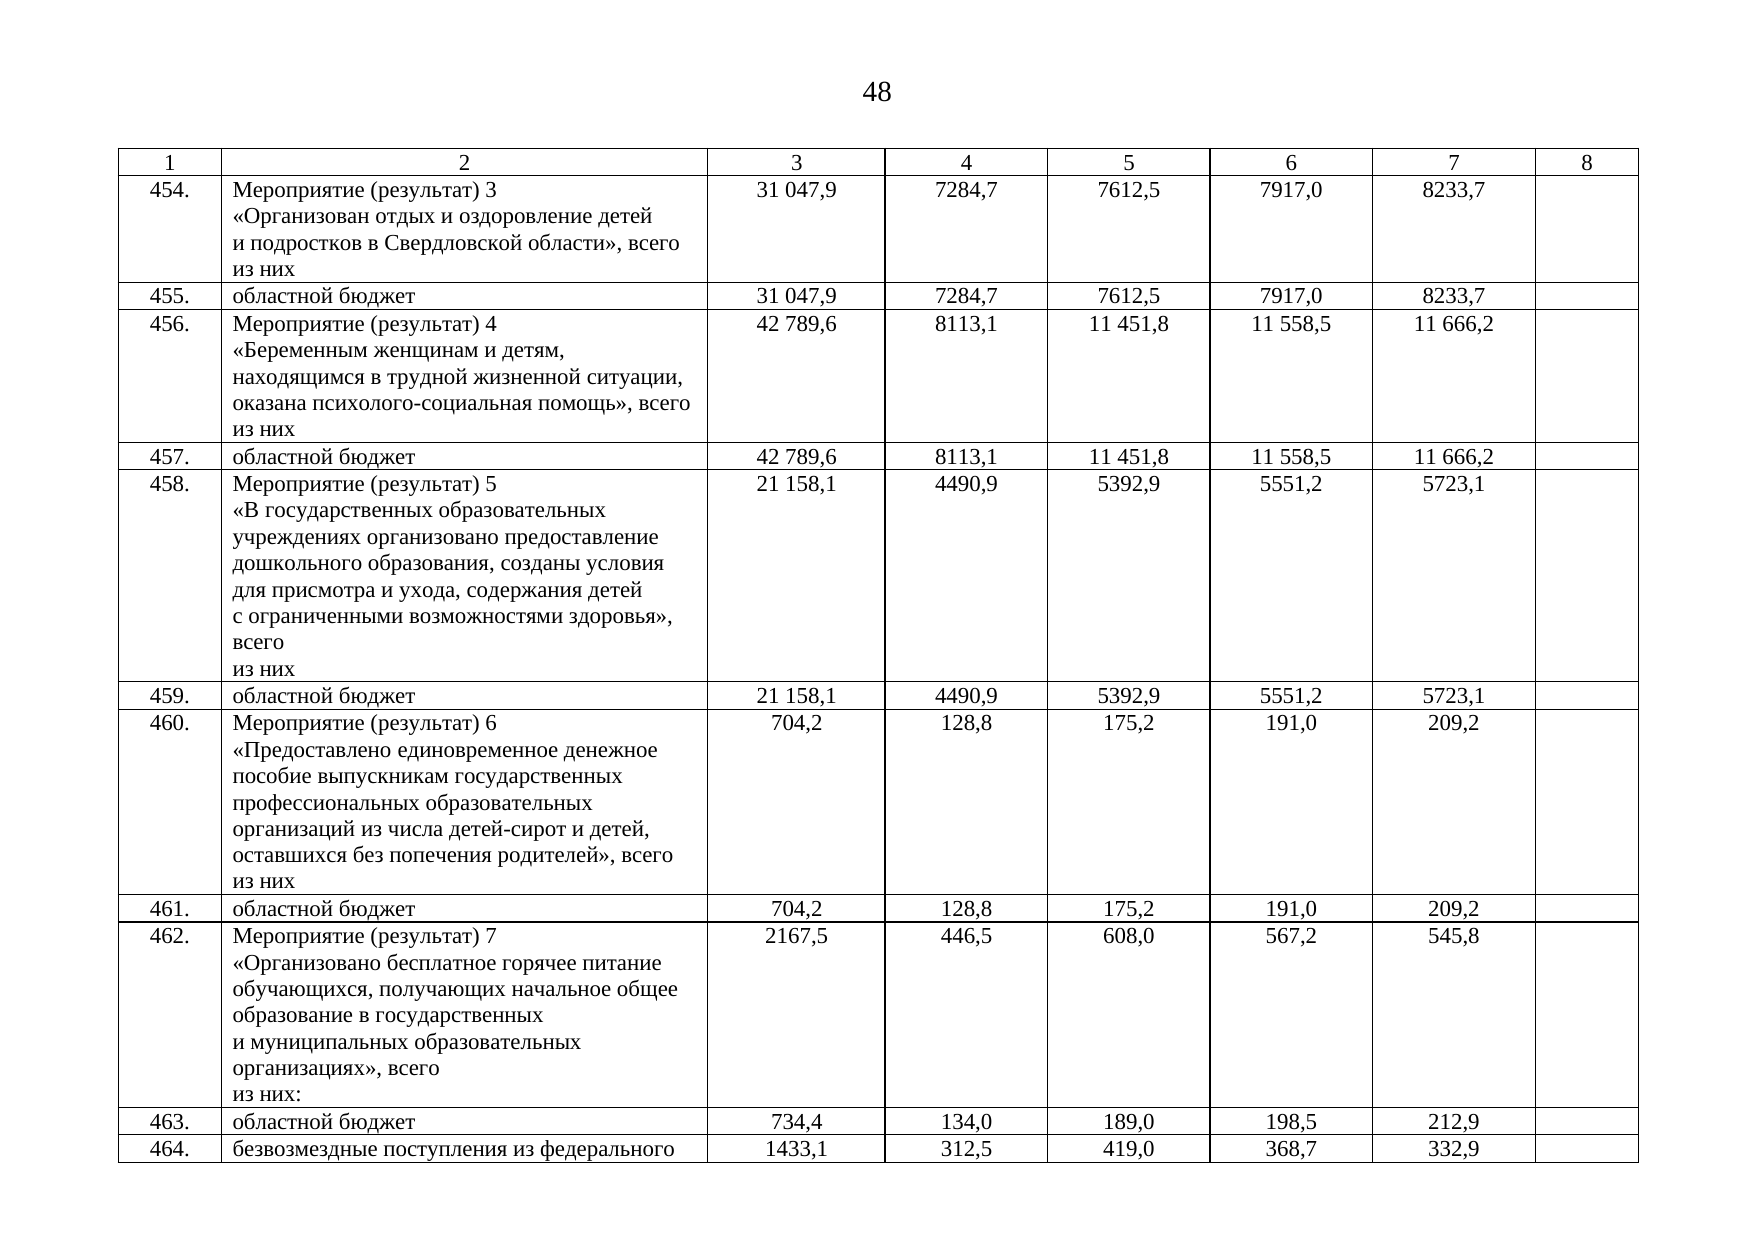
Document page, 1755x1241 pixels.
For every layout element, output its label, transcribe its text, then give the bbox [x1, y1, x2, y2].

table_header 4 [886, 149, 1047, 175]
table_cell 8113,1 [886, 443, 1047, 469]
table_cell [1536, 443, 1638, 469]
table_cell областной бюджет [222, 1108, 707, 1134]
table_cell 8233,7 [1373, 283, 1535, 309]
table_cell 419,0 [1048, 1135, 1209, 1162]
table_cell 191,0 [1211, 710, 1372, 894]
table_cell 4490,9 [886, 470, 1047, 681]
table_cell [1536, 923, 1638, 1107]
table_cell 368,7 [1211, 1135, 1372, 1162]
table_cell областной бюджет [222, 682, 707, 708]
table_cell 209,2 [1373, 710, 1535, 894]
table_cell 332,9 [1373, 1135, 1535, 1162]
table_cell 2167,5 [708, 923, 884, 1107]
table_header 7 [1373, 149, 1535, 175]
table_cell Мероприятие (результат) 4 «Беременным женщинам и детям, находящимся в трудной жизненной ситуации, оказана психолого-социальная помощь», всего из них [222, 310, 707, 442]
table_cell областной бюджет [222, 443, 707, 469]
table_cell 189,0 [1048, 1108, 1209, 1134]
table_cell 134,0 [886, 1108, 1047, 1134]
table_cell 42 789,6 [708, 310, 884, 442]
table_cell [1536, 470, 1638, 681]
table_cell 704,2 [708, 710, 884, 894]
table_cell 7284,7 [886, 283, 1047, 309]
table_cell 458. [119, 470, 221, 681]
table_cell 456. [119, 310, 221, 442]
table_cell 462. [119, 923, 221, 1107]
table_cell Мероприятие (результат) 3 «Организован отдых и оздоровление детей и подростков в Свердловской области», всего из них [222, 176, 707, 282]
table_cell 5392,9 [1048, 470, 1209, 681]
table_cell [1536, 1108, 1638, 1134]
table_cell [1536, 682, 1638, 708]
table_cell 460. [119, 710, 221, 894]
table_cell [1536, 176, 1638, 282]
table_cell 8233,7 [1373, 176, 1535, 282]
table_cell 128,8 [886, 710, 1047, 894]
table_cell безвозмездные поступления из федерального [222, 1135, 707, 1162]
table_header 5 [1048, 149, 1209, 175]
table_cell [1536, 310, 1638, 442]
table_cell областной бюджет [222, 895, 707, 921]
table_cell 128,8 [886, 895, 1047, 921]
table_cell 198,5 [1211, 1108, 1372, 1134]
table_header 2 [222, 149, 707, 175]
table_cell 175,2 [1048, 710, 1209, 894]
table_cell Мероприятие (результат) 7 «Организовано бесплатное горячее питание обучающихся, получающих начальное общее образование в государственных и муниципальных образовательных организациях», всего из них: [222, 923, 707, 1107]
table_cell 5551,2 [1211, 470, 1372, 681]
table_cell 212,9 [1373, 1108, 1535, 1134]
table_cell 459. [119, 682, 221, 708]
table_cell 5723,1 [1373, 682, 1535, 708]
table_cell Мероприятие (результат) 6 «Предоставлено единовременное денежное пособие выпускникам государственных профессиональных образовательных организаций из числа детей-сирот и детей, оставшихся без попечения родителей», всего из них [222, 710, 707, 894]
table_cell 567,2 [1211, 923, 1372, 1107]
table_cell 457. [119, 443, 221, 469]
table_cell [1536, 1135, 1638, 1162]
table_cell 11 666,2 [1373, 310, 1535, 442]
table_cell 446,5 [886, 923, 1047, 1107]
table_cell 704,2 [708, 895, 884, 921]
table_header 3 [708, 149, 884, 175]
table_cell 11 451,8 [1048, 310, 1209, 442]
table_cell 31 047,9 [708, 176, 884, 282]
table_cell Мероприятие (результат) 5 «В государственных образовательных учреждениях организовано предоставление дошкольного образования, созданы условия для присмотра и ухода, содержания детей с ограниченными возможностями здоровья», всего из них [222, 470, 707, 681]
table_cell 31 047,9 [708, 283, 884, 309]
table_cell 7612,5 [1048, 176, 1209, 282]
table_cell [1536, 710, 1638, 894]
table_cell 209,2 [1373, 895, 1535, 921]
table_cell 5551,2 [1211, 682, 1372, 708]
table_cell 1433,1 [708, 1135, 884, 1162]
table_cell 464. [119, 1135, 221, 1162]
table_cell 734,4 [708, 1108, 884, 1134]
table_cell 545,8 [1373, 923, 1535, 1107]
table_cell 312,5 [886, 1135, 1047, 1162]
table_header 8 [1536, 149, 1638, 175]
table_cell 5392,9 [1048, 682, 1209, 708]
table_cell 455. [119, 283, 221, 309]
table_cell 461. [119, 895, 221, 921]
table_cell 11 666,2 [1373, 443, 1535, 469]
table_cell 7612,5 [1048, 283, 1209, 309]
table_header 1 [119, 149, 221, 175]
table_header 6 [1211, 149, 1372, 175]
table_cell 11 558,5 [1211, 310, 1372, 442]
table_cell [1536, 283, 1638, 309]
table_cell 11 558,5 [1211, 443, 1372, 469]
table_cell 21 158,1 [708, 682, 884, 708]
table_cell 21 158,1 [708, 470, 884, 681]
table_cell 11 451,8 [1048, 443, 1209, 469]
table_cell [1536, 895, 1638, 921]
table_cell 7284,7 [886, 176, 1047, 282]
table_cell 454. [119, 176, 221, 282]
table_cell областной бюджет [222, 283, 707, 309]
table_cell 4490,9 [886, 682, 1047, 708]
table_cell 7917,0 [1211, 176, 1372, 282]
table_cell 42 789,6 [708, 443, 884, 469]
table_cell 8113,1 [886, 310, 1047, 442]
table_cell 7917,0 [1211, 283, 1372, 309]
table_cell 608,0 [1048, 923, 1209, 1107]
table_cell 463. [119, 1108, 221, 1134]
table_cell 175,2 [1048, 895, 1209, 921]
table_cell 5723,1 [1373, 470, 1535, 681]
table_cell 191,0 [1211, 895, 1372, 921]
